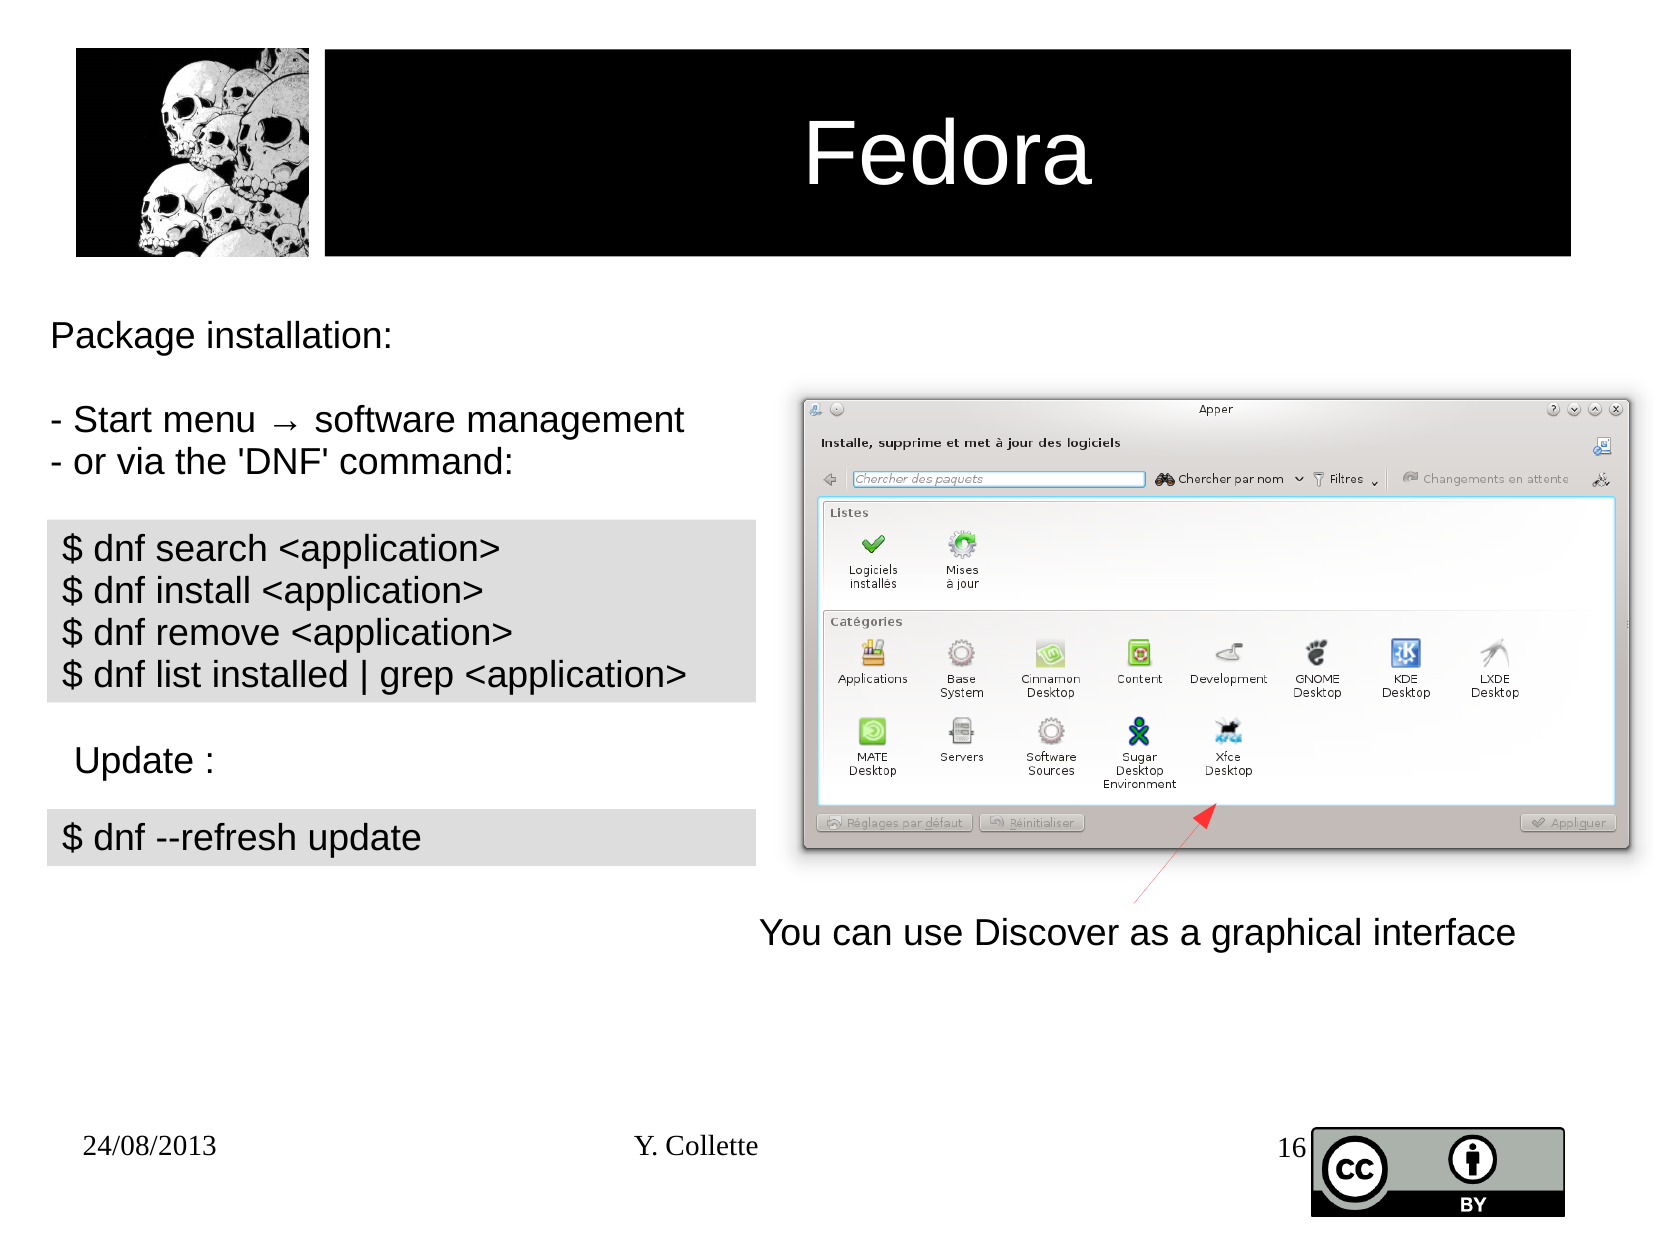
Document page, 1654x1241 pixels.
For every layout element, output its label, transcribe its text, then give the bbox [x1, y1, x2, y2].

text_box $ dnf search <application> $ dnf install <application> $ dnf remove <application> $ dnf list installed | grep <application> [47, 519, 756, 703]
text_box Update : [59, 732, 331, 790]
picture [1311, 1127, 1565, 1217]
picture [76, 48, 309, 257]
picture [767, 363, 1654, 884]
title Fedora [324, 49, 1571, 257]
text_box You can use Discover as a graphical interface [744, 903, 1619, 961]
text_box $ dnf --refresh update [47, 809, 756, 866]
text_box Package installation: - Start menu → software management - or via the 'DNF' command: [35, 307, 1630, 490]
